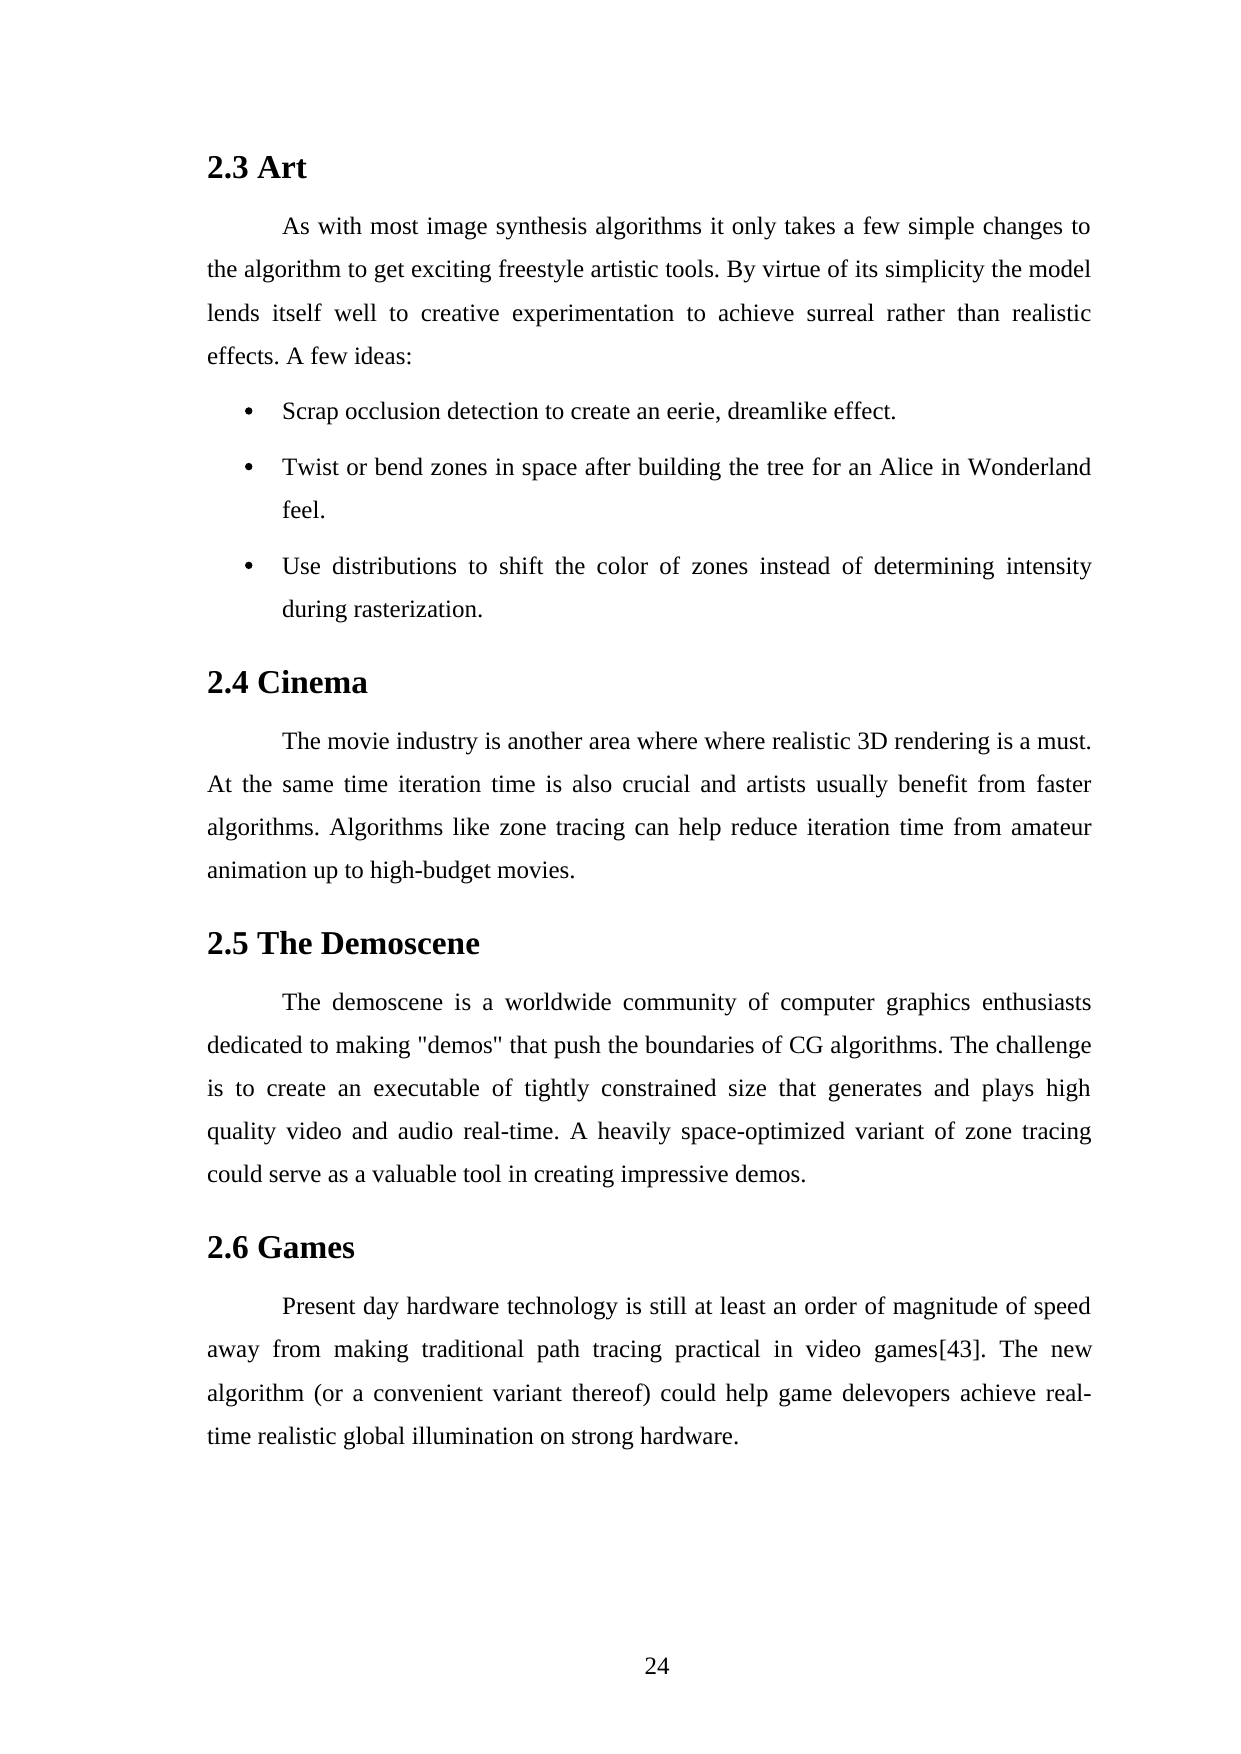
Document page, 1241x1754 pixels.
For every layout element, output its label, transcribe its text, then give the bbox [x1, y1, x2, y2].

subtitle Art [207, 148, 1092, 186]
subtitle Games [207, 1228, 1092, 1266]
subtitle The Demoscene [207, 923, 1092, 962]
list Use distributions to shift the color of zones instead of determining intensity during rasterization. [244, 551, 1092, 623]
list Scrap occlusion detection to create an eerie, dreamlike effect. [244, 396, 1092, 425]
text The demoscene is a worldwide community of computer graphics enthusiasts dedicated to making "demos" that push the boundaries of CG algorithms. The challenge is to create an executable of tightly constrained size that generates and plays high quality video and audio real-time. A heavily space-optimized variant of zone tracing could serve as a valuable tool in creating impressive demos. [207, 987, 1092, 1188]
text As with most image synthesis algorithms it only takes a few simple changes to the algorithm to get exciting freestyle artistic tools. By virtue of its simplicity the model lends itself well to creative experimentation to achieve surreal rather than realistic effects. A few ideas: [207, 211, 1092, 369]
subtitle Cinema [207, 662, 1092, 700]
text Present day hardware technology is still at least an order of magnitude of speed away from making traditional path tracing practical in video games[43]. The new algorithm (or a convenient variant thereof) could help game delevopers achieve real-time realistic global illumination on strong hardware. [207, 1291, 1092, 1449]
text The movie industry is another area where where realistic 3D rendering is a must. At the same time iteration time is also crucial and artists usually benefit from faster algorithms. Algorithms like zone tracing can help reduce iteration time from amateur animation up to high-budget movies. [207, 726, 1092, 884]
list Twist or bend zones in space after building the tree for an Alice in Wonderland feel. [244, 452, 1092, 524]
